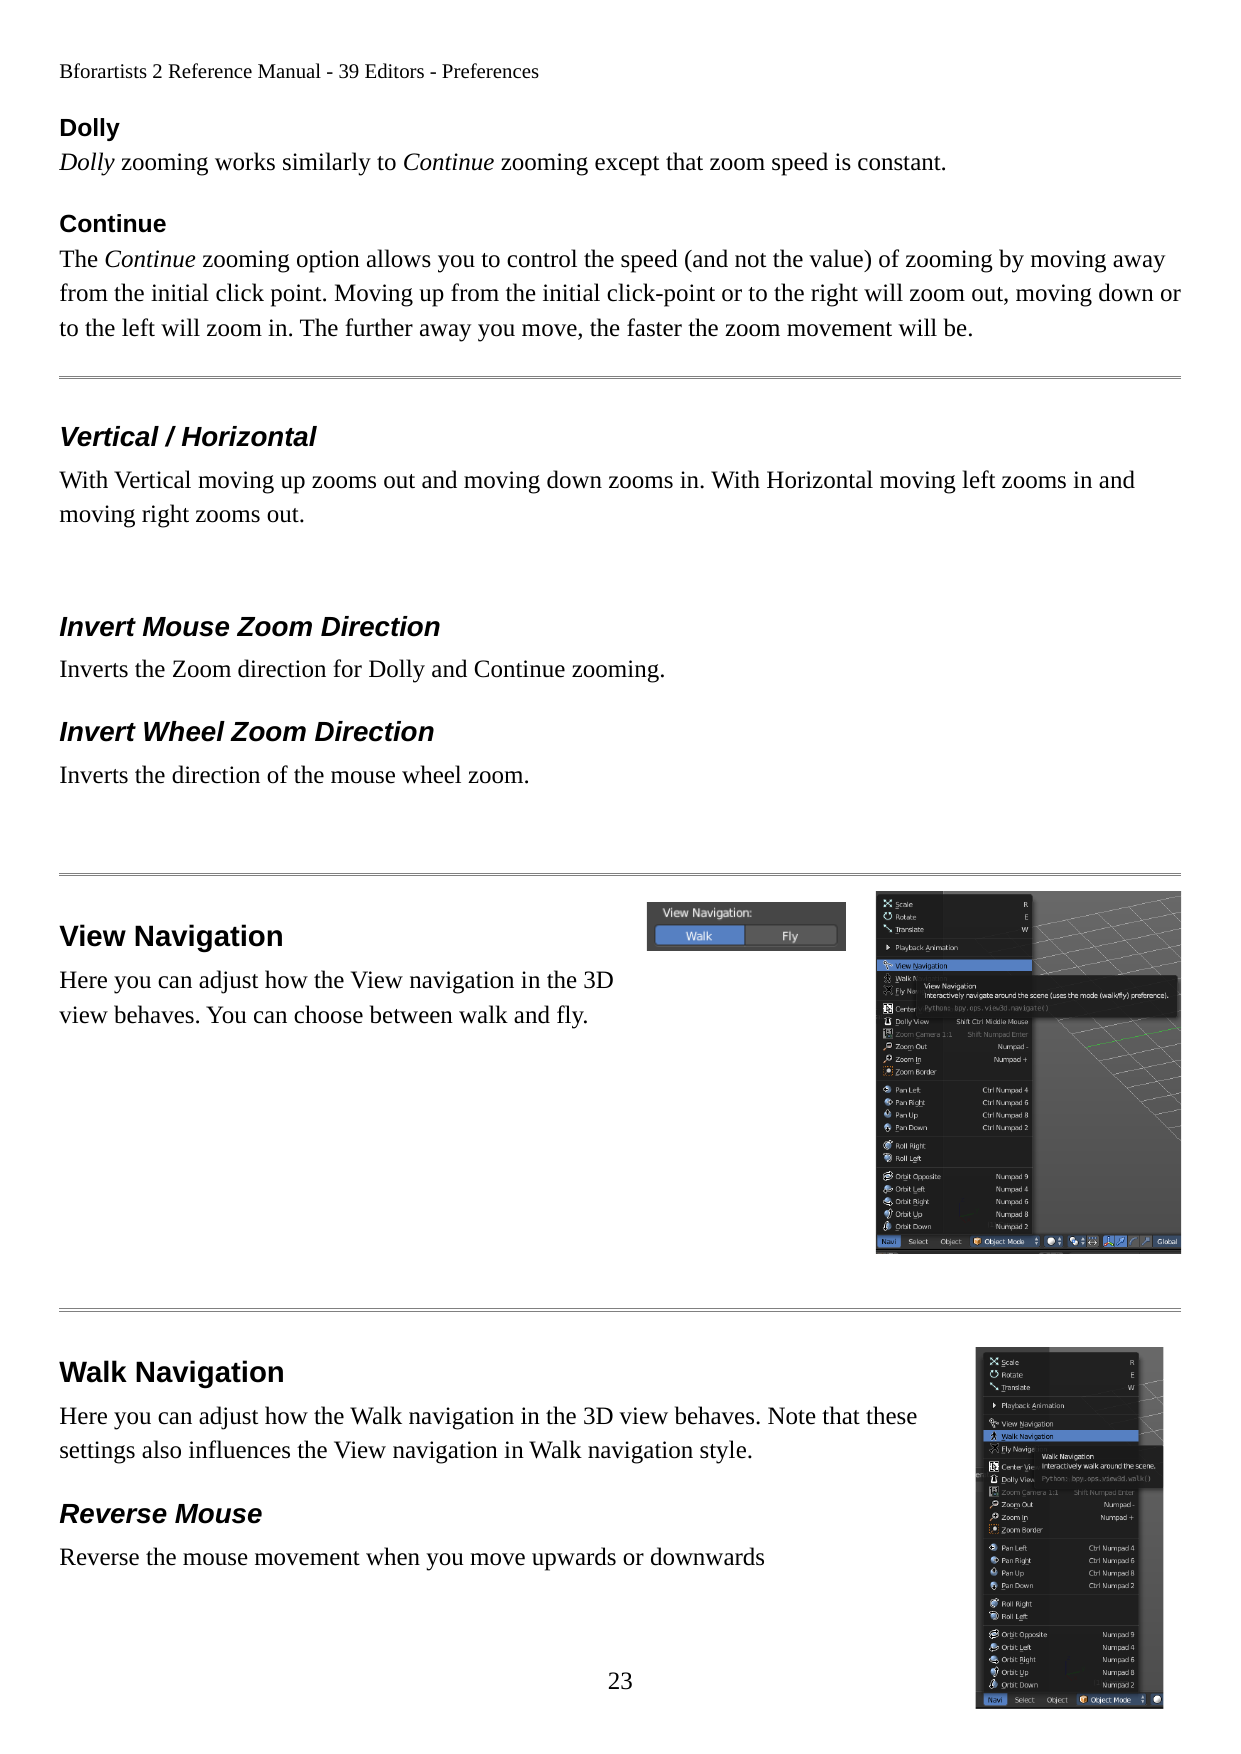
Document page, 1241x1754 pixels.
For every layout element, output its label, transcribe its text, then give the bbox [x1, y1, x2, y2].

subtitle [1164, 1497, 1181, 1529]
subtitle Reverse Mouse [59, 1497, 975, 1529]
text Reverse the mouse movement when you move upwards or downwards [59, 1542, 975, 1570]
text Here you can adjust how the View navigation in the 3D view behaves. You can choose between walk and fly. [59, 965, 875, 1028]
picture [646, 902, 846, 951]
text Dolly zooming works similarly to Continue zooming except that zoom speed is constant. [59, 147, 1181, 176]
subtitle Vertical / Horizontal [59, 420, 1181, 452]
text Inverts the Zoom direction for Dolly and Continue zooming. [59, 654, 1181, 683]
subtitle Continue [59, 209, 1181, 237]
subtitle Invert Mouse Zoom Direction [59, 610, 1181, 642]
picture [875, 891, 1182, 1254]
text Here you can adjust how the Walk navigation in the 3D view behaves. Note that these settings also influences the View navigation in Walk navigation style. [59, 1401, 975, 1464]
text The Continue zooming option allows you to control the speed (and not the value) of zooming by moving away from the initial click point. Moving up from the initial click-point or to the right will zoom out, moving down or to the left will zoom in. The further away you move, the faster the zoom movement will be. [59, 244, 1181, 341]
subtitle Invert Wheel Zoom Direction [59, 716, 1181, 748]
text Inverts the direction of the mouse wheel zoom. [59, 760, 1181, 789]
picture [975, 1347, 1164, 1709]
subtitle [1164, 1355, 1181, 1389]
text With Vertical moving up zooms out and moving down zooms in. With Horizontal moving left zooms in and moving right zooms out. [59, 465, 1181, 528]
subtitle Walk Navigation [59, 1355, 975, 1389]
subtitle Dolly [59, 113, 1181, 141]
subtitle View Navigation [59, 919, 875, 953]
